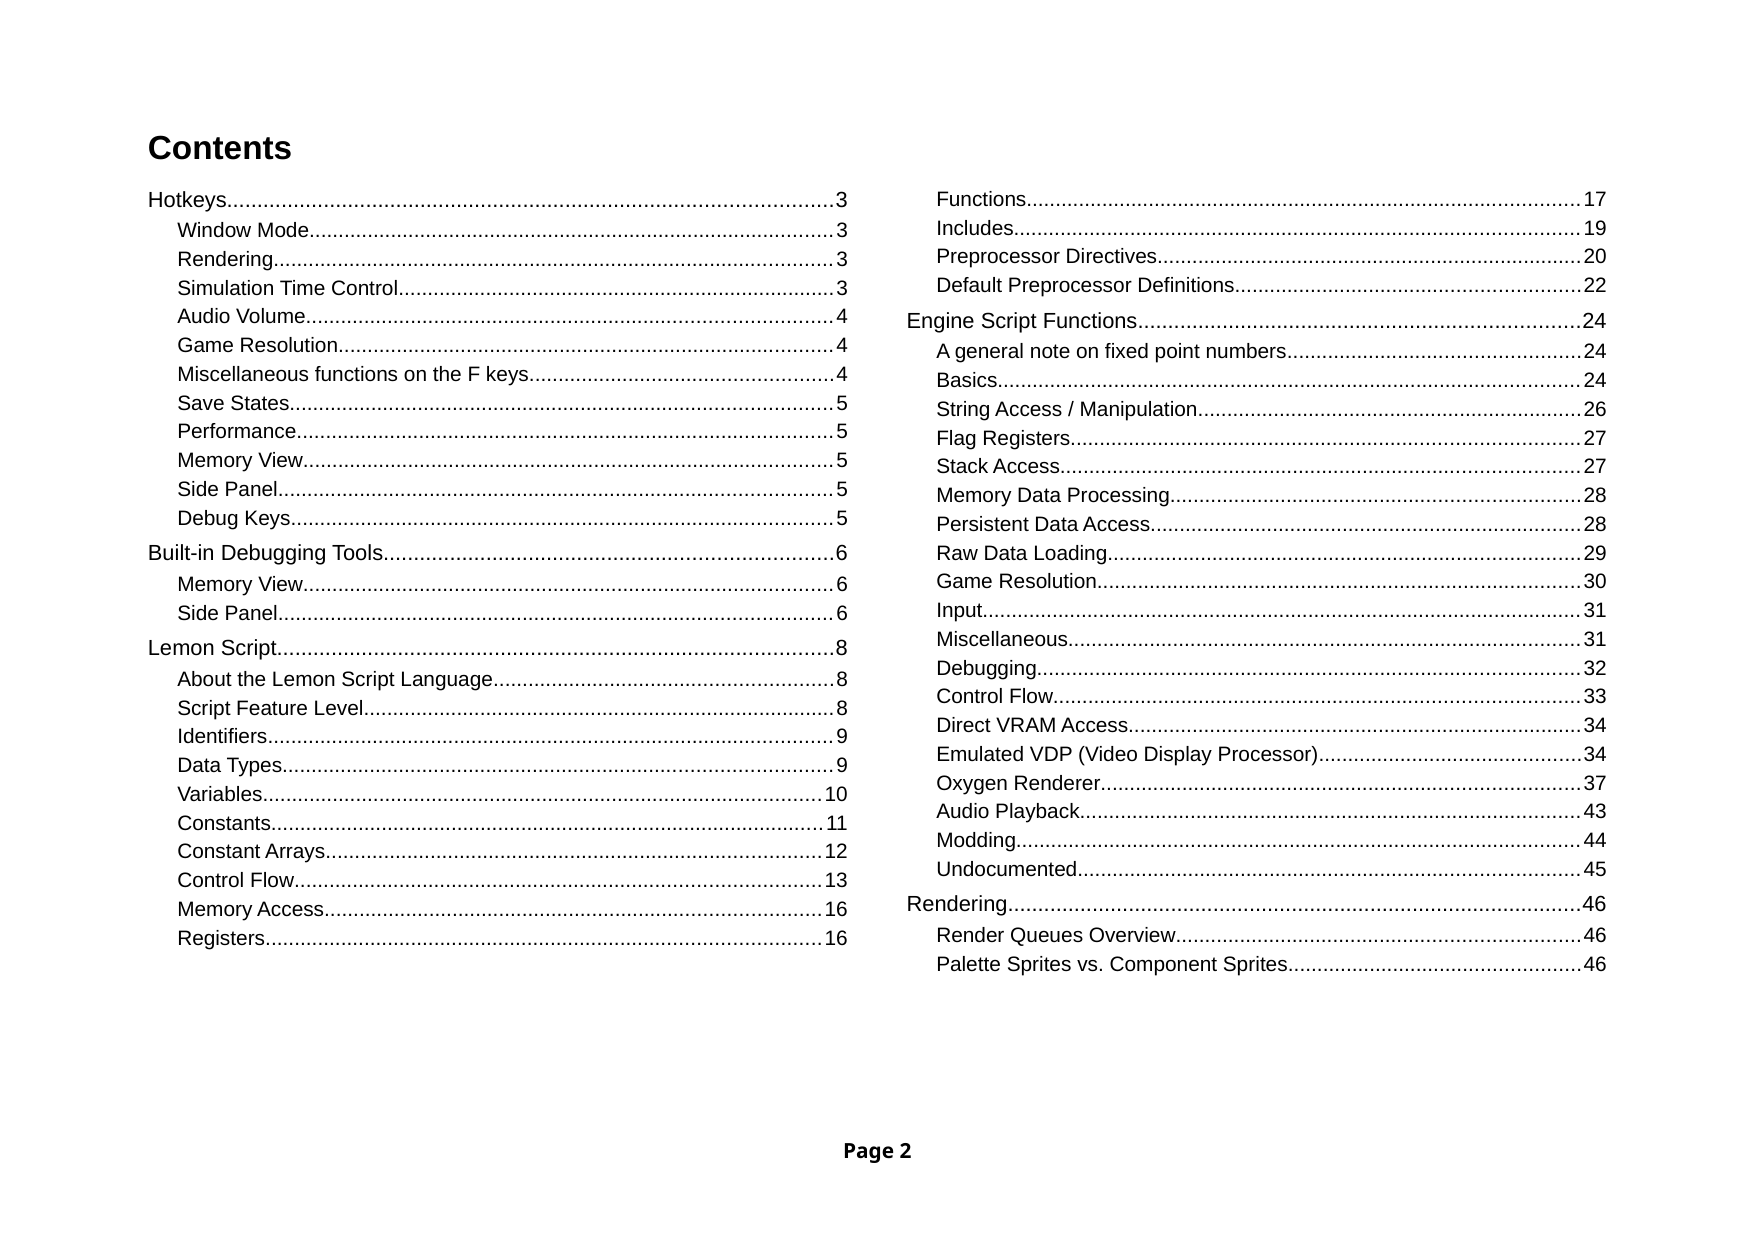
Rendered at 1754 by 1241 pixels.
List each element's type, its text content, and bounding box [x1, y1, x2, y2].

text Stack Access 27 [936, 454, 1606, 478]
text Rendering 3 [177, 247, 847, 271]
text Basics 24 [936, 368, 1606, 392]
text Side Panel 6 [177, 601, 847, 624]
text Window Mode 3 [177, 218, 847, 242]
text Undocumented 45 [936, 857, 1606, 881]
text Save States 5 [177, 391, 847, 414]
text Memory View 6 [177, 572, 847, 596]
text Persistent Data Access 28 [936, 512, 1606, 536]
text Raw Data Loading 29 [936, 540, 1606, 564]
text Constants 11 [177, 810, 847, 834]
text Rendering 46 [906, 891, 1606, 916]
text About the Lemon Script Language 8 [177, 667, 847, 691]
text Miscellaneous 31 [936, 627, 1606, 651]
text Miscellaneous functions on the F keys 4 [177, 362, 847, 386]
text Functions 17 [936, 187, 1606, 211]
text Constant Arrays 12 [177, 839, 847, 863]
text Engine Script Functions 24 [906, 308, 1606, 333]
text Modding 44 [936, 828, 1606, 852]
text Memory View 5 [177, 448, 847, 472]
text Performance 5 [177, 419, 847, 443]
text Control Flow 13 [177, 868, 847, 892]
text Direct VRAM Access 34 [936, 713, 1606, 737]
text Flag Registers 27 [936, 425, 1606, 449]
text Audio Playback 43 [936, 799, 1606, 823]
text Control Flow 33 [936, 684, 1606, 708]
text Variables 10 [177, 782, 847, 806]
text Debug Keys 5 [177, 506, 847, 529]
text A general note on fixed point numbers 24 [936, 339, 1606, 363]
text Oxygen Renderer 37 [936, 770, 1606, 794]
text String Access / Manipulation 26 [936, 397, 1606, 421]
text Lemon Script 8 [148, 635, 847, 660]
text Data Types 9 [177, 753, 847, 777]
text Memory Access 16 [177, 897, 847, 921]
text Input 31 [936, 598, 1606, 622]
text Memory Data Processing 28 [936, 483, 1606, 507]
text Script Feature Level 8 [177, 695, 847, 719]
text Game Resolution 4 [177, 333, 847, 357]
text Hotkeys 3 [148, 187, 847, 212]
text Debugging 32 [936, 655, 1606, 679]
text Default Preprocessor Definitions 22 [936, 273, 1606, 297]
text Render Queues Overview 46 [936, 923, 1606, 947]
text Identifiers 9 [177, 724, 847, 748]
text Built-in Debugging Tools 6 [148, 540, 847, 566]
text Side Panel 5 [177, 477, 847, 501]
subtitle Contents [148, 128, 1606, 167]
text Game Resolution 30 [936, 569, 1606, 593]
text Audio Volume 4 [177, 304, 847, 328]
text Includes 19 [936, 215, 1606, 239]
text Simulation Time Control 3 [177, 276, 847, 299]
text Palette Sprites vs. Component Sprites 46 [936, 951, 1606, 975]
text Emulated VDP (Video Display Processor) 34 [936, 742, 1606, 766]
text Preprocessor Directives 20 [936, 244, 1606, 268]
text Registers 16 [177, 925, 847, 949]
